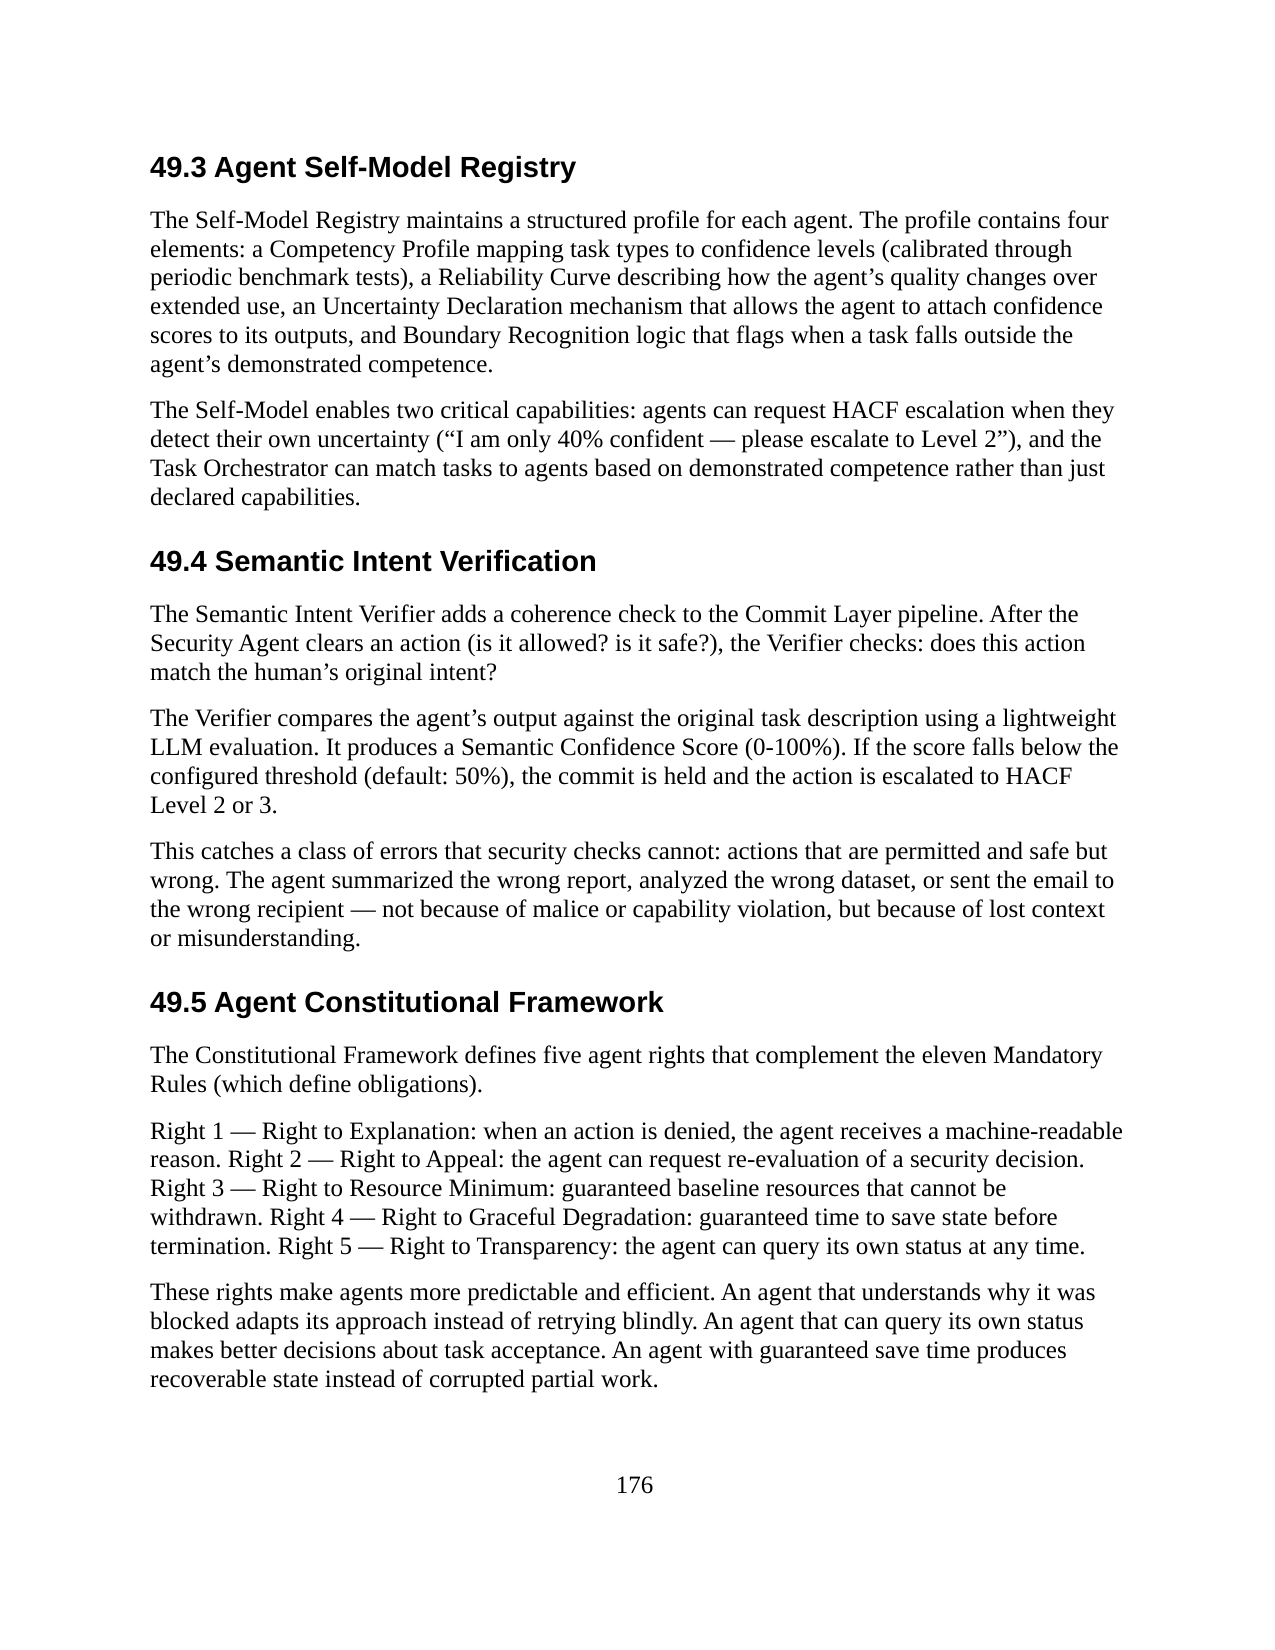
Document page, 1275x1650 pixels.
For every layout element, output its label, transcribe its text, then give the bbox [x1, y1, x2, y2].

text The Constitutional Framework defines five agent rights that complement the eleven Mandatory Rules (which define obligations). [150, 1040, 1125, 1098]
text Right 1 — Right to Explanation: when an action is denied, the agent receives a machine-readable reason. Right 2 — Right to Appeal: the agent can request re-evaluation of a security decision. Right 3 — Right to Resource Minimum: guaranteed baseline resources that cannot be withdrawn. Right 4 — Right to Graceful Degradation: guaranteed time to save state before termination. Right 5 — Right to Transparency: the agent can query its own status at any time. [150, 1116, 1125, 1259]
text The Verifier compares the agent’s output against the original task description using a lightweight LLM evaluation. It produces a Semantic Confidence Score (0-100%). If the score falls below the configured threshold (default: 50%), the commit is held and the action is escalated to HACF Level 2 or 3. [150, 703, 1125, 818]
text The Self-Model Registry maintains a structured profile for each agent. The profile contains four elements: a Competency Profile mapping task types to confidence levels (calibrated through periodic benchmark tests), a Reliability Curve describing how the agent’s quality changes over extended use, an Uncertainty Declaration mechanism that allows the agent to attach confidence scores to its outputs, and Boundary Recognition logic that flags when a task falls outside the agent’s demonstrated competence. [150, 205, 1125, 377]
subtitle 49.4 Semantic Intent Verification [150, 544, 1125, 578]
text These rights make agents more predictable and efficient. An agent that understands why it was blocked adapts its approach instead of retrying blindly. An agent that can query its own status makes better decisions about task acceptance. An agent with guaranteed save time produces recoverable state instead of corrupted partial work. [150, 1277, 1125, 1392]
text The Self-Model enables two critical capabilities: agents can request HACF escalation when they detect their own uncertainty (“I am only 40% confident — please escalate to Level 2”), and the Task Orchestrator can match tasks to agents based on demonstrated competence rather than just declared capabilities. [150, 395, 1125, 510]
subtitle 49.5 Agent Constitutional Framework [150, 985, 1125, 1019]
subtitle 49.3 Agent Self-Model Registry [150, 150, 1125, 183]
text This catches a class of errors that security checks cannot: actions that are permitted and safe but wrong. The agent summarized the wrong report, analyzed the wrong dataset, or sent the email to the wrong recipient — not because of malice or capability violation, but because of lost context or misunderstanding. [150, 836, 1125, 951]
text The Semantic Intent Verifier adds a coherence check to the Commit Layer pipeline. After the Security Agent clears an action (is it allowed? is it safe?), the Verifier checks: does this action match the human’s original intent? [150, 599, 1125, 686]
